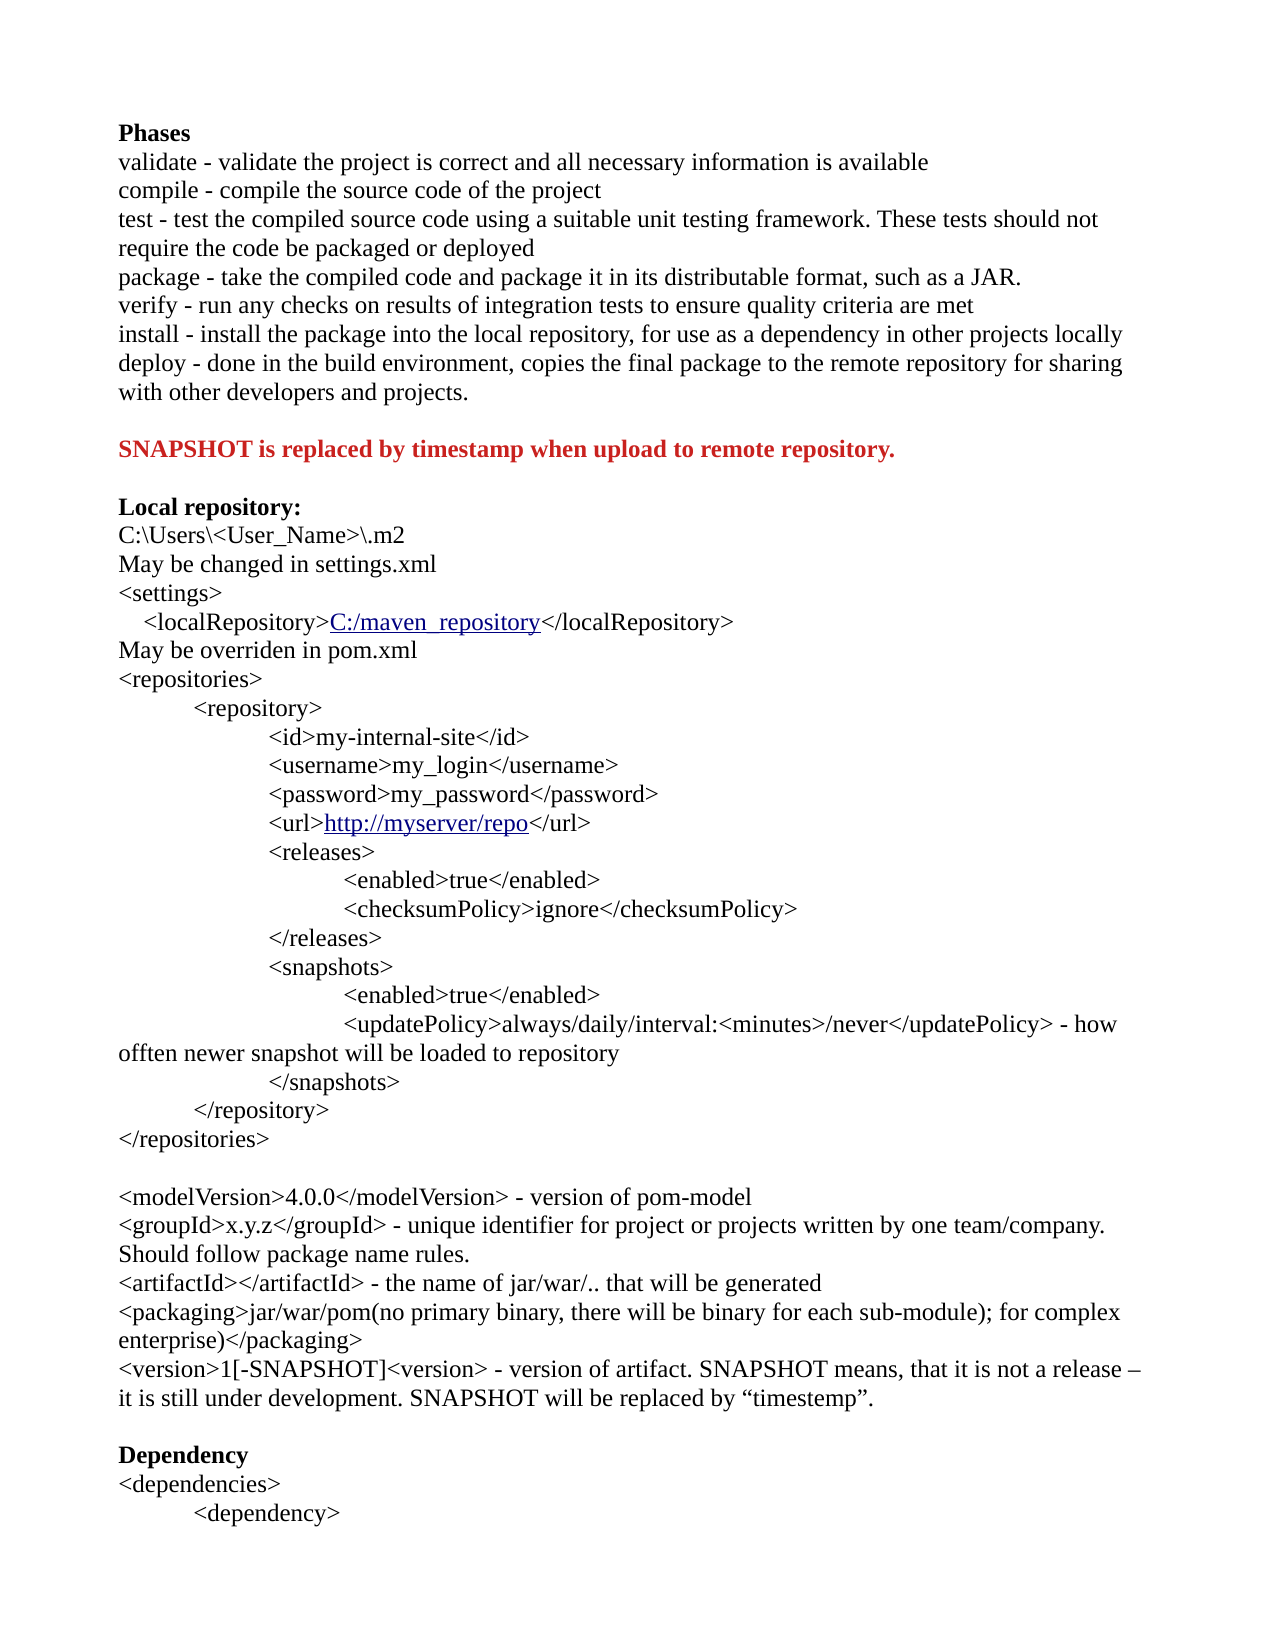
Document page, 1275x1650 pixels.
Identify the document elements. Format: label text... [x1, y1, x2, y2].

text install - install the package into the local repository, for use as a dependency in other projects locally [118, 319, 1157, 348]
text Dependency [118, 1441, 1157, 1469]
text Phases [118, 118, 1157, 147]
text <enabled>true</enabled> [118, 866, 1157, 894]
text <repository> [118, 693, 1157, 722]
text <packaging>jar/war/pom(no primary binary, there will be binary for each sub-module); for complex enterprise)</packaging> [118, 1297, 1157, 1354]
text <username>my_login</username> [118, 751, 1157, 779]
text <repositories> [118, 664, 1157, 693]
text May be overriden in pom.xml [118, 636, 1157, 664]
text <updatePolicy>always/daily/interval:<minutes>/never</updatePolicy> - how offten newer snapshot will be loaded to repository [118, 1009, 1157, 1067]
text </releases> [118, 923, 1157, 952]
text </repositories> [118, 1124, 1157, 1153]
text Local repository: [118, 492, 1157, 521]
text <settings> <localRepository>C:/maven_repository</localRepository> [118, 578, 1157, 636]
text package - take the compiled code and package it in its distributable format, such as a JAR. [118, 262, 1157, 291]
text <id>my-internal-site</id> [118, 722, 1157, 751]
text <url>http://myserver/repo</url> [118, 808, 1157, 837]
text compile - compile the source code of the project [118, 176, 1157, 204]
text <releases> [118, 837, 1157, 866]
text <dependencies> [118, 1469, 1157, 1498]
text deploy - done in the build environment, copies the final package to the remote repository for sharing with other developers and projects. [118, 348, 1157, 406]
text verify - run any checks on results of integration tests to ensure quality criteria are met [118, 291, 1157, 319]
text test - test the compiled source code using a suitable unit testing framework. These tests should not require the code be packaged or deployed [118, 204, 1157, 262]
text <groupId>x.y.z</groupId> - unique identifier for project or projects written by one team/company. Should follow package name rules. [118, 1211, 1157, 1268]
text <dependency> [118, 1498, 1157, 1527]
text <checksumPolicy>ignore</checksumPolicy> [118, 894, 1157, 923]
text <enabled>true</enabled> [118, 981, 1157, 1009]
text validate - validate the project is correct and all necessary information is available [118, 147, 1157, 176]
text <snapshots> [118, 952, 1157, 981]
text </repository> [118, 1096, 1157, 1124]
text </snapshots> [118, 1067, 1157, 1096]
text <artifactId></artifactId> - the name of jar/war/.. that will be generated [118, 1268, 1157, 1297]
text <password>my_password</password> [118, 779, 1157, 808]
text SNAPSHOT is replaced by timestamp when upload to remote repository. [118, 434, 1157, 463]
text C:\Users\<User_Name>\.m2 May be changed in settings.xml [118, 521, 1157, 578]
text <version>1[-SNAPSHOT]<version> - version of artifact. SNAPSHOT means, that it is not a release – it is still under development. SNAPSHOT will be replaced by “timestemp”. [118, 1354, 1157, 1412]
text <modelVersion>4.0.0</modelVersion> - version of pom-model [118, 1182, 1157, 1211]
